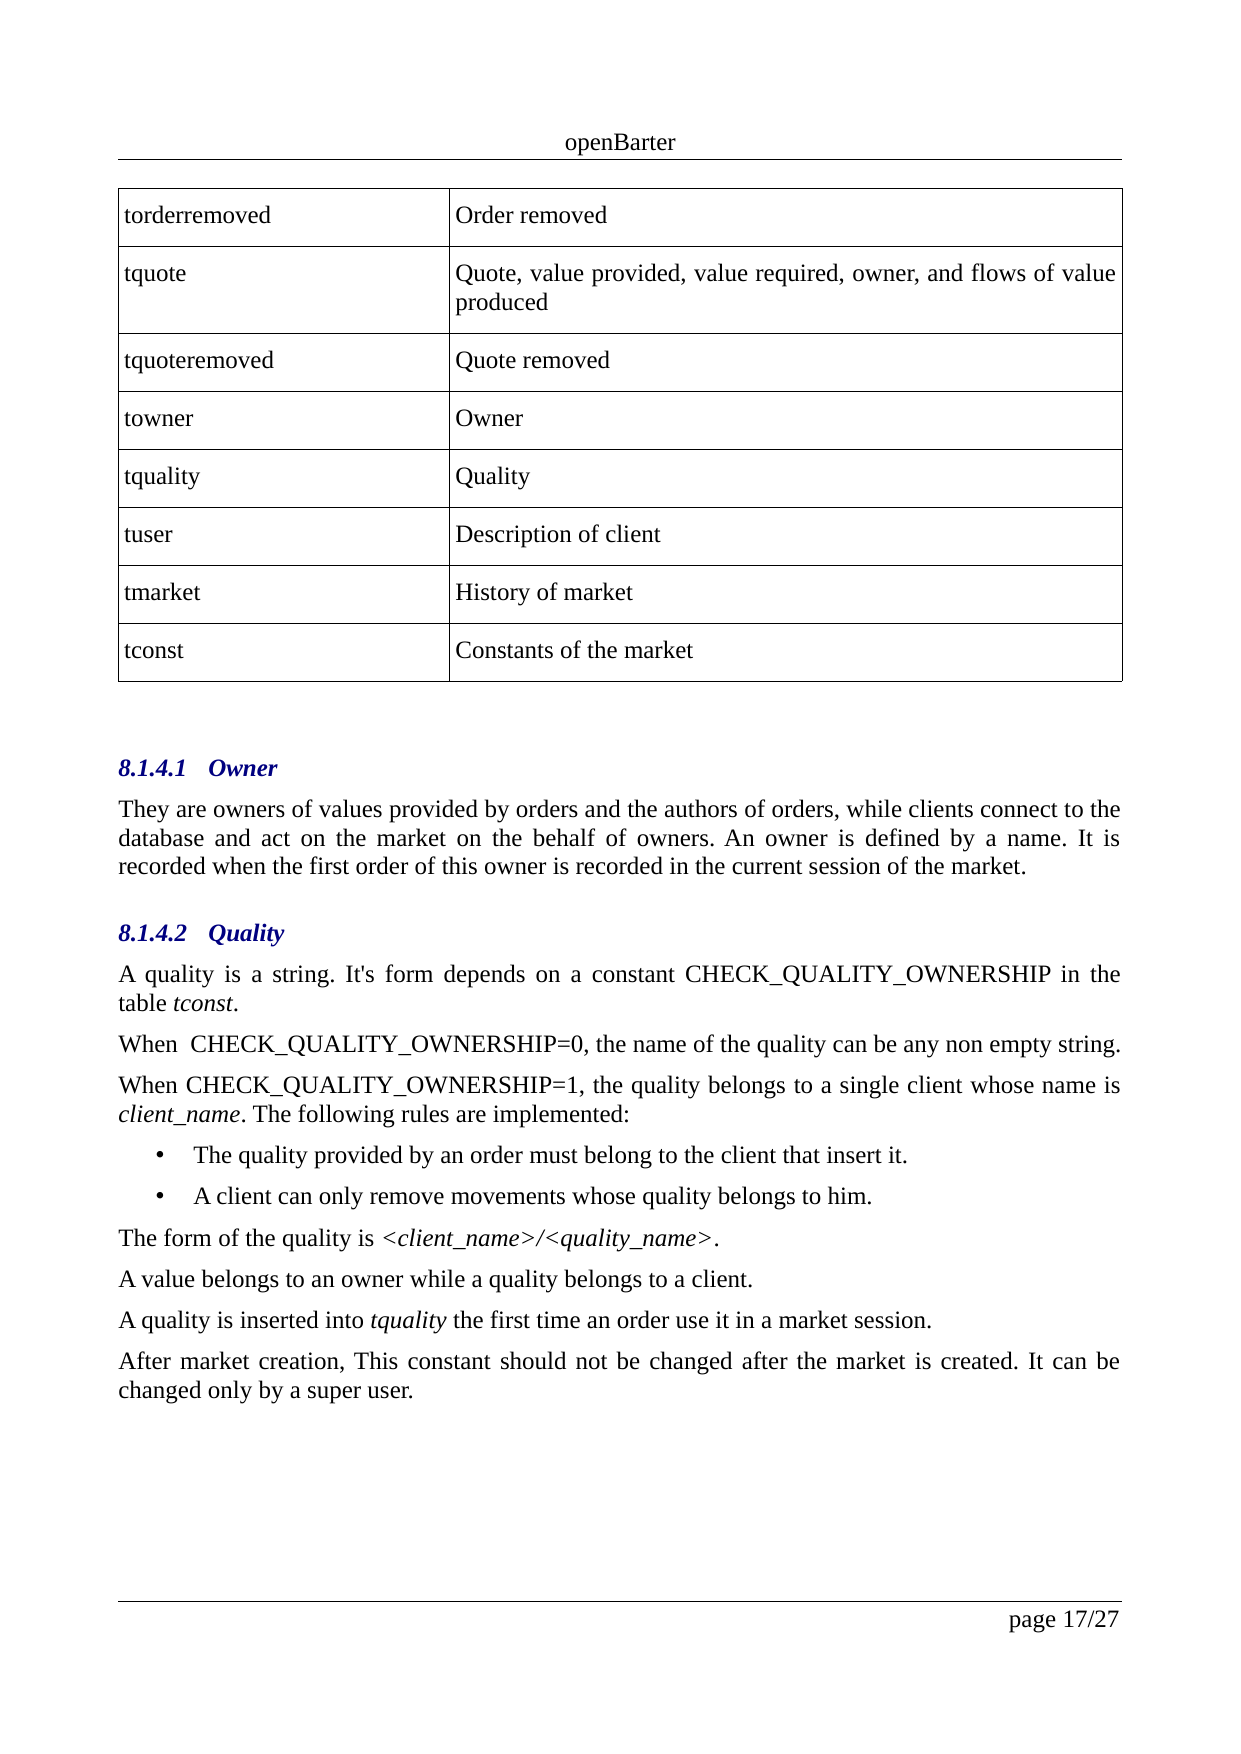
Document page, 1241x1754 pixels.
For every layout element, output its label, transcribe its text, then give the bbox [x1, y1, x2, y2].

text When CHECK_QUALITY_OWNERSHIP=0, the name of the quality can be any non empty string. [118, 1029, 1122, 1058]
table_cell Quality [450, 450, 1122, 507]
table_cell History of market [450, 566, 1122, 623]
text When CHECK_QUALITY_OWNERSHIP=1, the quality belongs to a single client whose name is client_name. The following rules are implemented: [118, 1070, 1122, 1128]
table_cell tquality [119, 450, 449, 507]
table_cell tuser [119, 508, 449, 565]
table_cell tconst [119, 624, 449, 681]
table_cell Order removed [450, 189, 1122, 246]
table_cell Quote removed [450, 334, 1122, 391]
table_cell Constants of the market [450, 624, 1122, 681]
subtitle Quality [118, 918, 1122, 946]
table_cell tmarket [119, 566, 449, 623]
text A quality is inserted into tquality the first time an order use it in a market session. [118, 1305, 1122, 1334]
text A quality is a string. It's form depends on a constant CHECK_QUALITY_OWNERSHIP in the table tconst. [118, 959, 1122, 1016]
table_cell towner [119, 392, 449, 449]
table_cell tquoteremoved [119, 334, 449, 391]
list The quality provided by an order must belong to the client that insert it. [156, 1140, 1122, 1169]
table_cell Quote, value provided, value required, owner, and flows of value produced [450, 247, 1122, 333]
table_cell Description of client [450, 508, 1122, 565]
subtitle Owner [118, 753, 1122, 781]
table_cell tquote [119, 247, 449, 333]
text After market creation, This constant should not be changed after the market is created. It can be changed only by a super user. [118, 1346, 1122, 1404]
list A client can only remove movements whose quality belongs to him. [156, 1181, 1122, 1210]
text They are owners of values provided by orders and the authors of orders, while clients connect to the database and act on the market on the behalf of owners. An owner is defined by a name. It is recorded when the first order of this owner is recorded in the current session of the market. [118, 794, 1122, 880]
table_cell torderremoved [119, 189, 449, 246]
text A value belongs to an owner while a quality belongs to a client. [118, 1264, 1122, 1293]
text The form of the quality is <client_name>/<quality_name>. [118, 1223, 1122, 1251]
table_cell Owner [450, 392, 1122, 449]
